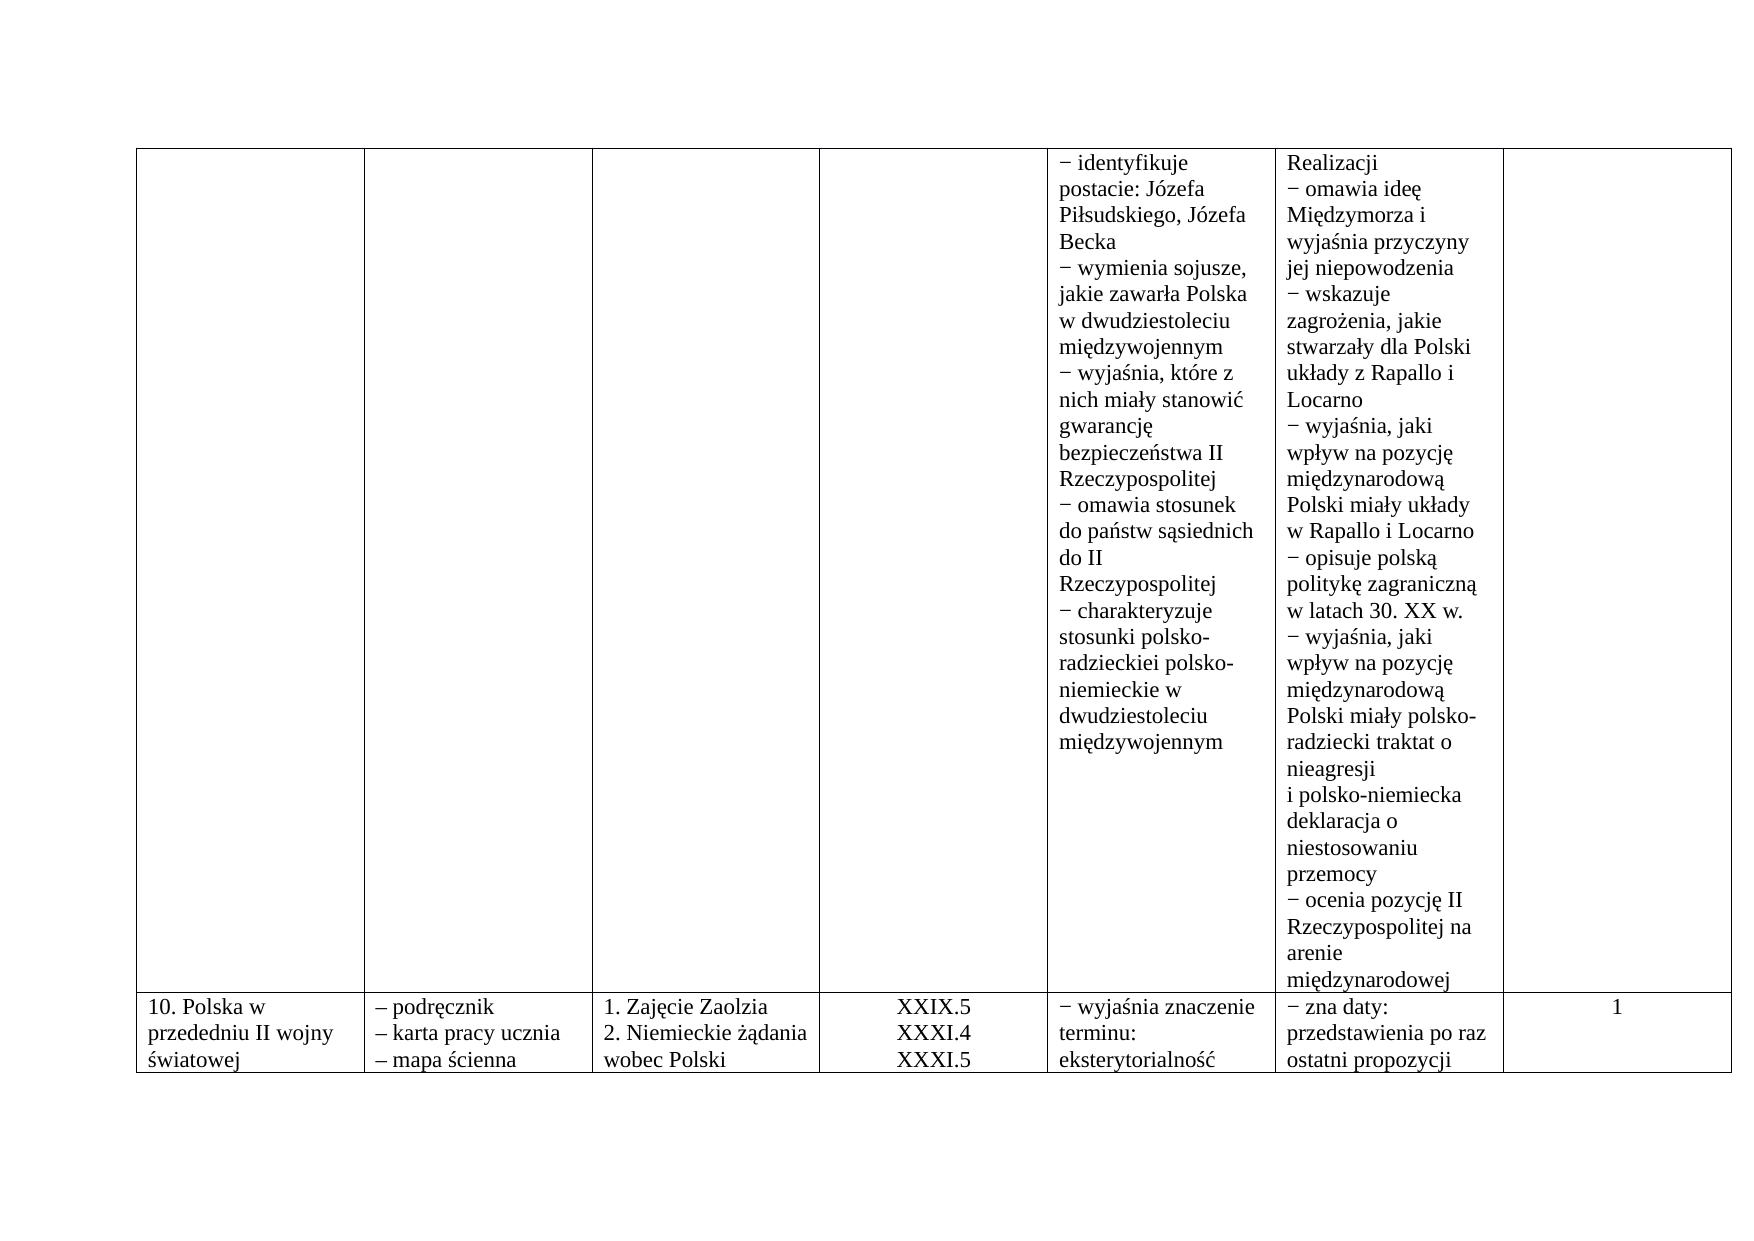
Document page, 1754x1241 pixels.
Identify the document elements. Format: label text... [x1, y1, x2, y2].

table_cell XXIX.5 XXXI.4 XXXI.5 [820, 993, 1047, 1072]
table_cell 1. Zajęcie Zaolzia 2. Niemieckie żądania wobec Polski [593, 993, 819, 1072]
table_cell – podręcznik – karta pracy ucznia – mapa ścienna [365, 993, 592, 1072]
table_cell [365, 149, 592, 992]
table_cell − zna daty: przedstawienia po raz ostatni propozycji [1276, 993, 1503, 1072]
table_cell 10. Polska w przededniu II wojny światowej [137, 993, 364, 1072]
table_cell [137, 149, 364, 992]
table_cell − wyjaśnia znaczenie terminu: eksterytorialność [1048, 993, 1275, 1072]
table_cell − identyfikuje postacie: Józefa Piłsudskiego, Józefa Becka − wymienia sojusze, jakie zawarła Polska w dwudziestoleciu międzywojennym − wyjaśnia, które z nich miały stanowić gwarancję bezpieczeństwa II Rzeczypospolitej − omawia stosunek do państw sąsiednich do II Rzeczypospolitej − charakteryzuje stosunki polsko-radzieckiei polsko-niemieckie w dwudziestoleciu międzywojennym [1048, 149, 1275, 992]
table_cell 1 [1504, 993, 1731, 1072]
table_cell [1504, 149, 1731, 992]
table_cell [820, 149, 1047, 992]
table_cell Realizacji − omawia ideę Międzymorza i wyjaśnia przyczyny jej niepowodzenia − wskazuje zagrożenia, jakie stwarzały dla Polski układy z Rapallo i Locarno − wyjaśnia, jaki wpływ na pozycję międzynarodową Polski miały układy w Rapallo i Locarno − opisuje polską politykę zagraniczną w latach 30. XX w. − wyjaśnia, jaki wpływ na pozycję międzynarodową Polski miały polsko-radziecki traktat o nieagresji i polsko-niemiecka deklaracja o niestosowaniu przemocy − ocenia pozycję II Rzeczypospolitej na arenie międzynarodowej [1276, 149, 1503, 992]
table_cell [593, 149, 819, 992]
